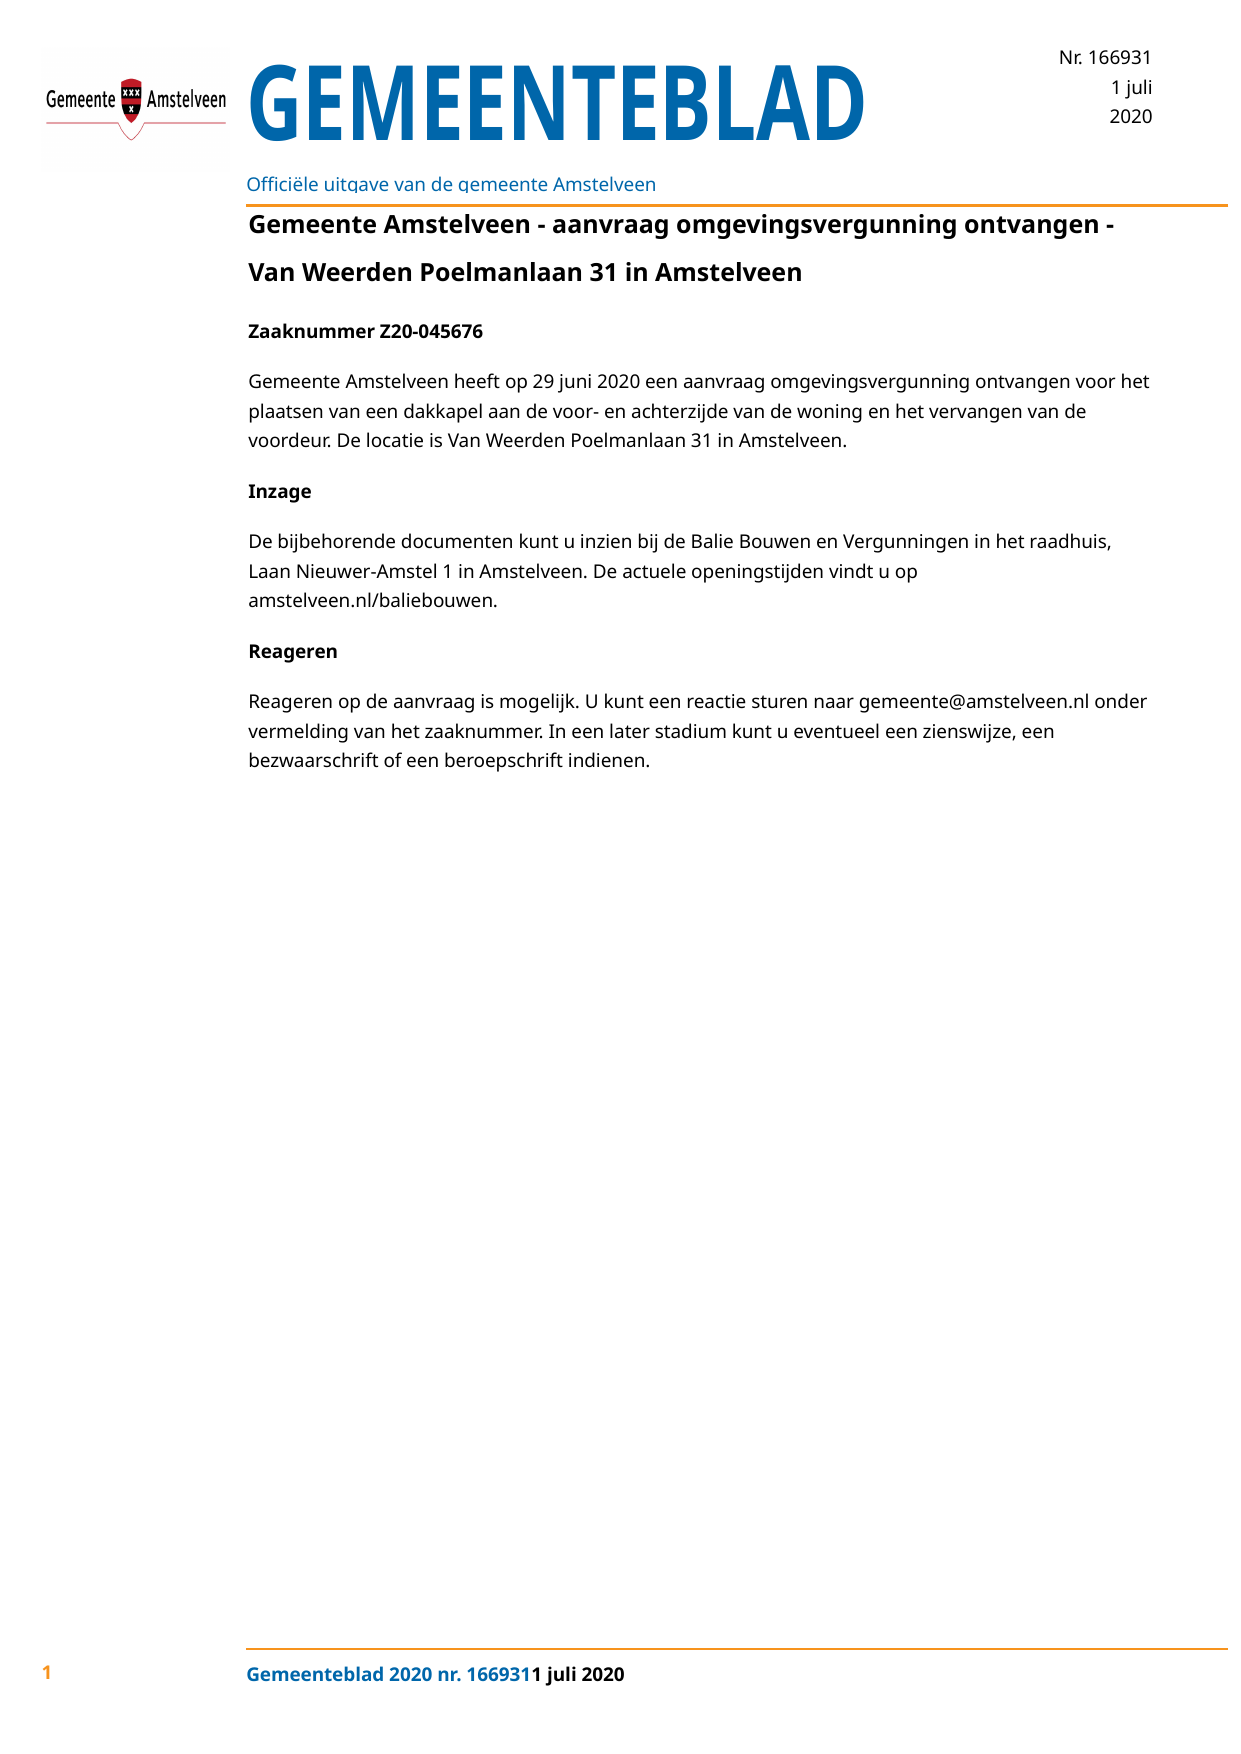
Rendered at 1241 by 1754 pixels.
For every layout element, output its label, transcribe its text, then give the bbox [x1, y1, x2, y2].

text Gemeente Amstelveen - aanvraag omgevingsvergunning ontvangen - Van Weerden Poelmanlaan 31 in Amstelveen [248, 207, 1152, 288]
text Reageren op de aanvraag is mogelijk. U kunt een reactie sturen naar gemeente@amstelveen.nl onder vermelding van het zaaknummer. In een later stadium kunt u eventueel een zienswijze, een bezwaarschrift of een beroepschrift indienen. [248, 688, 1152, 773]
picture [41, 47, 231, 172]
text Inzage [248, 478, 1152, 504]
text Zaaknummer Z20-045676 [248, 318, 1152, 344]
text De bijbehorende documenten kunt u inzien bij de Balie Bouwen en Vergunningen in het raadhuis, Laan Nieuwer-Amstel 1 in Amstelveen. De actuele openingstijden vindt u op amstelveen.nl/baliebouwen. [248, 528, 1152, 613]
text Gemeente Amstelveen heeft op 29 juni 2020 een aanvraag omgevingsvergunning ontvangen voor het plaatsen van een dakkapel aan de voor- en achterzijde van de woning en het vervangen van de voordeur. De locatie is Van Weerden Poelmanlaan 31 in Amstelveen. [248, 368, 1152, 453]
text Reageren [248, 638, 1152, 664]
